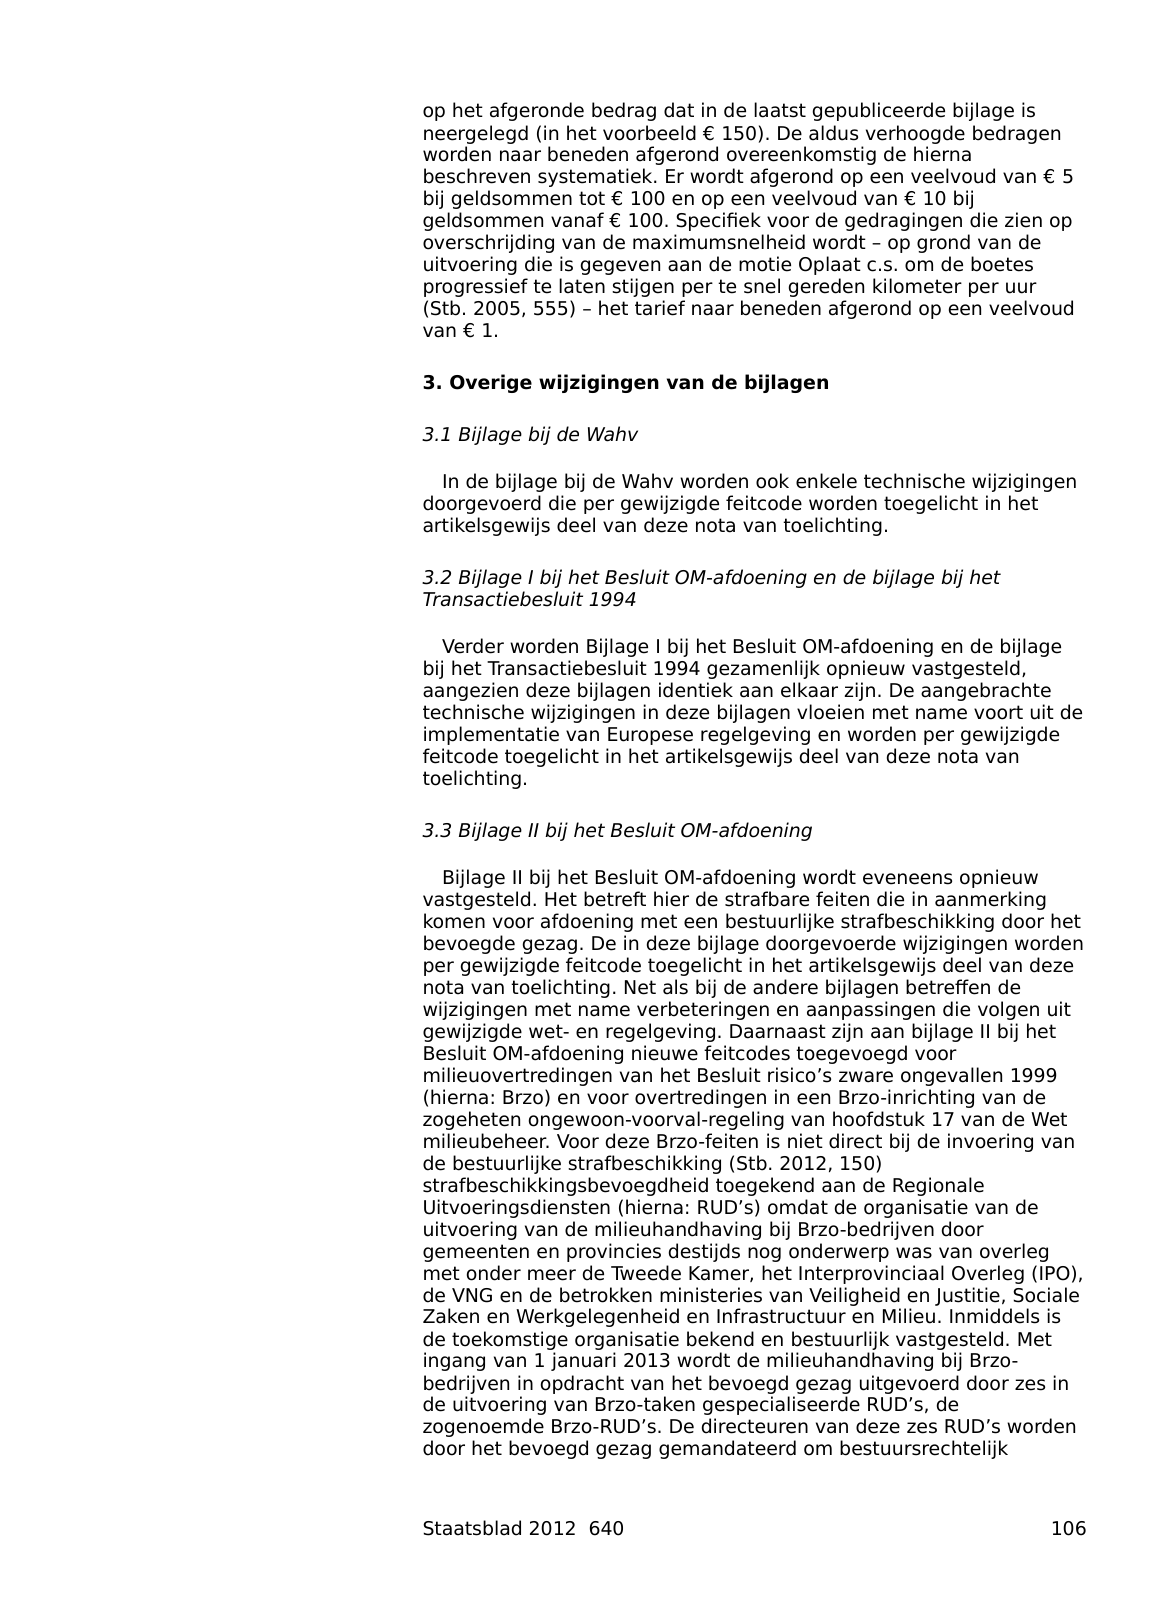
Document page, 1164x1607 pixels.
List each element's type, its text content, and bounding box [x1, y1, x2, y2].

subtitle 3. Overige wijzigingen van de bijlagen [422, 372, 1087, 394]
text Bijlage II bij het Besluit OM-afdoening wordt eveneens opnieuw vastgesteld. Het betreft hier de strafbare feiten die in aanmerking komen voor afdoening met een bestuurlijke strafbeschikking door het bevoegde gezag. De in deze bijlage doorgevoerde wijzigingen worden per gewijzigde feitcode toegelicht in het artikelsgewijs deel van deze nota van toelichting. Net als bij de andere bijlagen betreffen de wijzigingen met name verbeteringen en aanpassingen die volgen uit gewijzigde wet- en regelgeving. Daarnaast zijn aan bijlage II bij het Besluit OM-afdoening nieuwe feitcodes toegevoegd voor milieuovertredingen van het Besluit risico’s zware ongevallen 1999 (hierna: Brzo) en voor overtredingen in een Brzo-inrichting van de zogeheten ongewoon-voorval-regeling van hoofdstuk 17 van de Wet milieubeheer. Voor deze Brzo-feiten is niet direct bij de invoering van de bestuurlijke strafbeschikking (Stb. 2012, 150) strafbeschikkingsbevoegdheid toegekend aan de Regionale Uitvoeringsdiensten (hierna: RUD’s) omdat de organisatie van de uitvoering van de milieuhandhaving bij Brzo-bedrijven door gemeenten en provincies destijds nog onderwerp was van overleg met onder meer de Tweede Kamer, het Interprovinciaal Overleg (IPO), de VNG en de betrokken ministeries van Veiligheid en Justitie, Sociale Zaken en Werkgelegenheid en Infrastructuur en Milieu. Inmiddels is de toekomstige organisatie bekend en bestuurlijk vastgesteld. Met ingang van 1 januari 2013 wordt de milieuhandhaving bij Brzo-bedrijven in opdracht van het bevoegd gezag uitgevoerd door zes in de uitvoering van Brzo-taken gespecialiseerde RUD’s, de zogenoemde Brzo-RUD’s. De directeuren van deze zes RUD’s worden door het bevoegd gezag gemandateerd om bestuursrechtelijk [422, 867, 1087, 1460]
subtitle 3.1 Bijlage bij de Wahv [422, 424, 1087, 446]
text In de bijlage bij de Wahv worden ook enkele technische wijzigingen doorgevoerd die per gewijzigde feitcode worden toegelicht in het artikelsgewijs deel van deze nota van toelichting. [422, 471, 1087, 537]
subtitle 3.3 Bijlage II bij het Besluit OM-afdoening [422, 820, 1087, 842]
text op het afgeronde bedrag dat in de laatst gepubliceerde bijlage is neergelegd (in het voorbeeld € 150). De aldus verhoogde bedragen worden naar beneden afgerond overeenkomstig de hierna beschreven systematiek. Er wordt afgerond op een veelvoud van € 5 bij geldsommen tot € 100 en op een veelvoud van € 10 bij geldsommen vanaf € 100. Specifiek voor de gedragingen die zien op overschrijding van de maximumsnelheid wordt – op grond van de uitvoering die is gegeven aan de motie Oplaat c.s. om de boetes progressief te laten stijgen per te snel gereden kilometer per uur (Stb. 2005, 555) – het tarief naar beneden afgerond op een veelvoud van € 1. [422, 100, 1087, 342]
text Verder worden Bijlage I bij het Besluit OM-afdoening en de bijlage bij het Transactiebesluit 1994 gezamenlijk opnieuw vastgesteld, aangezien deze bijlagen identiek aan elkaar zijn. De aangebrachte technische wijzigingen in deze bijlagen vloeien met name voort uit de implementatie van Europese regelgeving en worden per gewijzigde feitcode toegelicht in het artikelsgewijs deel van deze nota van toelichting. [422, 636, 1087, 790]
subtitle 3.2 Bijlage I bij het Besluit OM-afdoening en de bijlage bij het Transactiebesluit 1994 [422, 567, 1087, 611]
